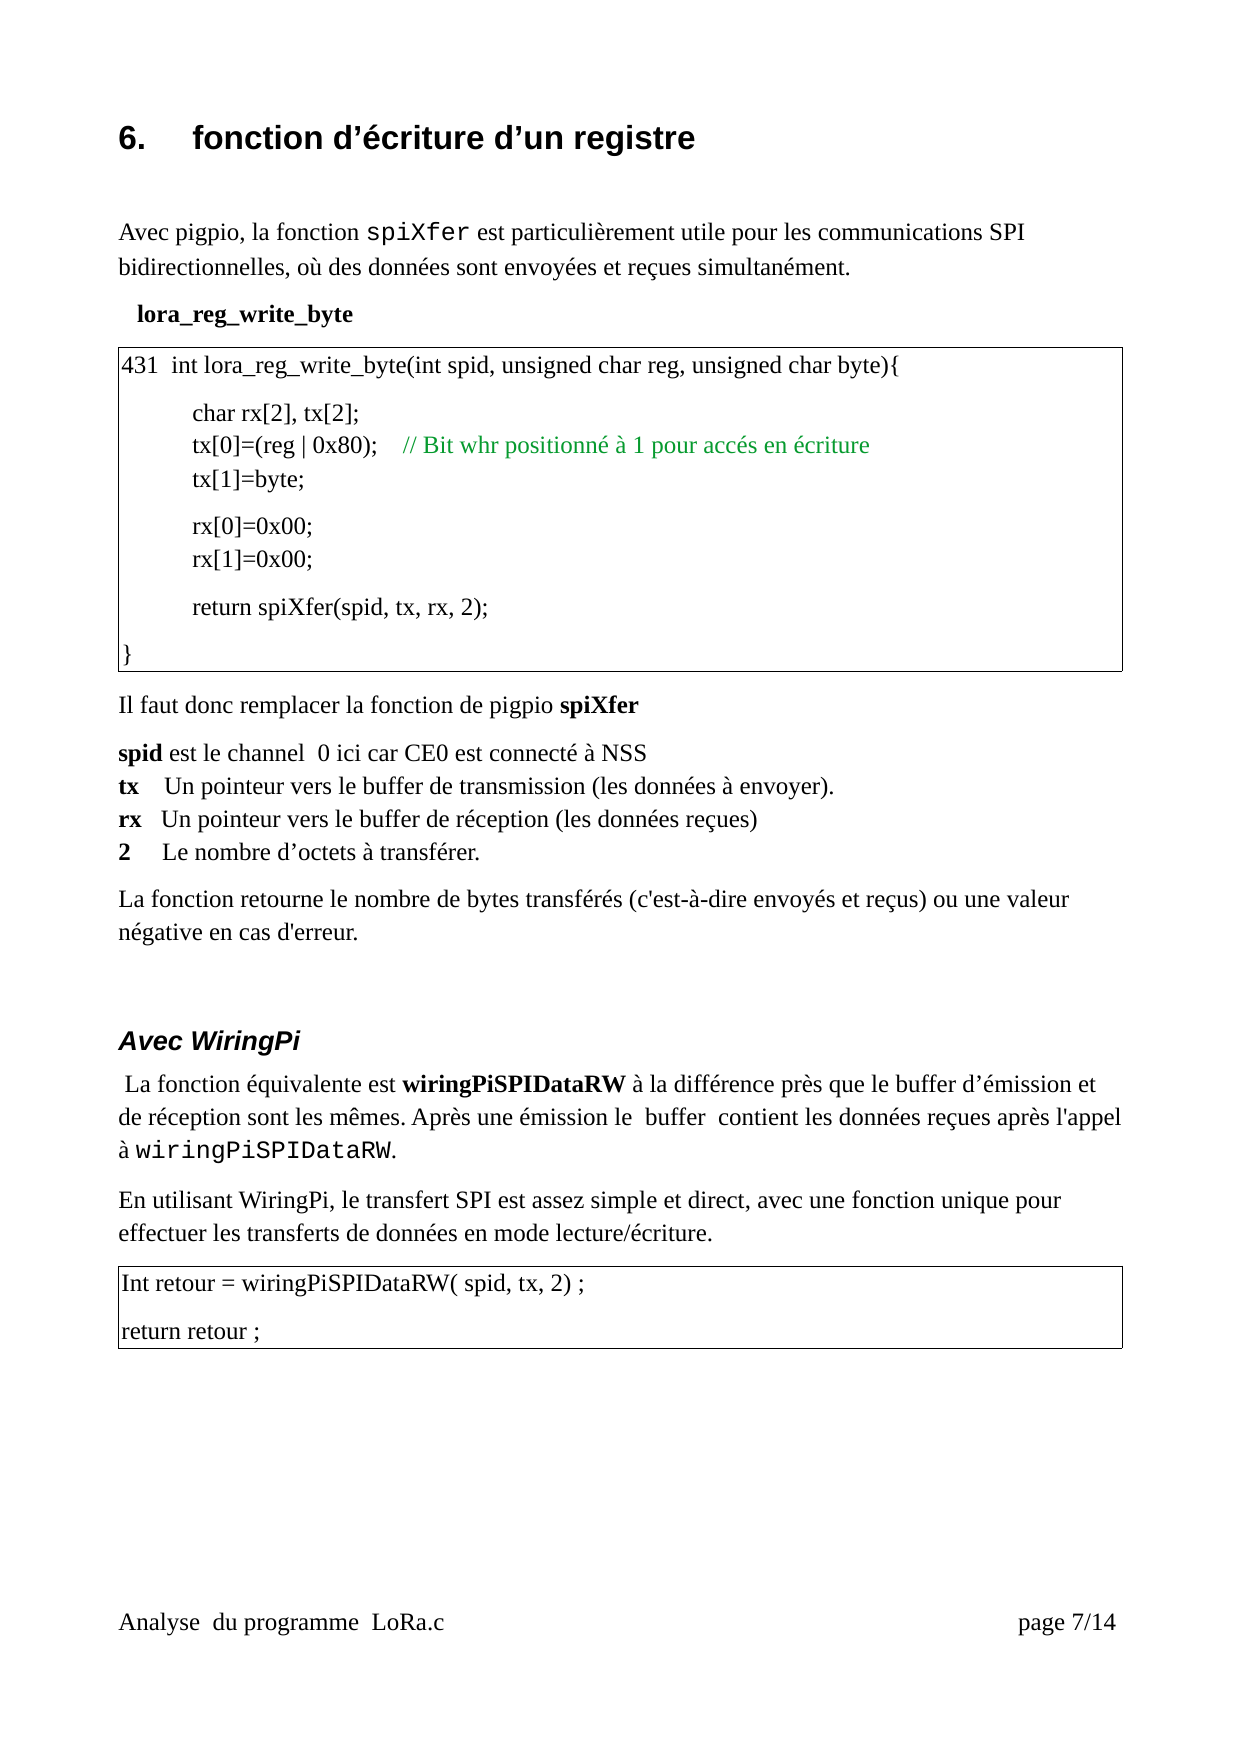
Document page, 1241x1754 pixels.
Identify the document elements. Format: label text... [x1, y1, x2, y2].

text Avec pigpio, la fonction spiXfer est particulièrement utile pour les communications SPI bidirectionnelles, où des données sont envoyées et reçues simultanément. [118, 217, 1122, 281]
text Il faut donc remplacer la fonction de pigpio spiXfer [118, 690, 1122, 719]
text La fonction équivalente est wiringPiSPIDataRW à la différence près que le buffer d’émission et de réception sont les mêmes. Après une émission le buffer contient les données reçues après l'appel à wiringPiSPIDataRW. [118, 1069, 1122, 1166]
text En utilisant WiringPi, le transfert SPI est assez simple et direct, avec une fonction unique pour effectuer les transferts de données en mode lecture/écriture. [118, 1185, 1122, 1247]
text char rx[2], tx[2]; tx[0]=(reg | 0x80); // Bit whr positionné à 1 pour accés en écriture tx[1]=byte; [119, 394, 1122, 492]
text rx[0]=0x00; rx[1]=0x00; [119, 508, 1122, 573]
subtitle fonction d’écriture d’un registre [118, 118, 1122, 157]
text } [119, 636, 1122, 671]
text lora_reg_write_byte [118, 299, 1122, 328]
text return retour ; [119, 1313, 1122, 1348]
text return spiXfer(spid, tx, rx, 2); [119, 589, 1122, 621]
text 431 int lora_reg_write_byte(int spid, unsigned char reg, unsigned char byte){ [119, 348, 1122, 379]
text La fonction retourne le nombre de bytes transférés (c'est-à-dire envoyés et reçus) ou une valeur négative en cas d'erreur. [118, 884, 1122, 946]
subtitle Avec WiringPi [118, 1025, 1122, 1056]
text spid est le channel 0 ici car CE0 est connecté à NSS tx Un pointeur vers le buffer de transmission (les données à envoyer). rx Un pointeur vers le buffer de réception (les données reçues) 2 Le nombre d’octets à transférer. [118, 738, 1122, 866]
text Int retour = wiringPiSPIDataRW( spid, tx, 2) ; [119, 1267, 1122, 1297]
